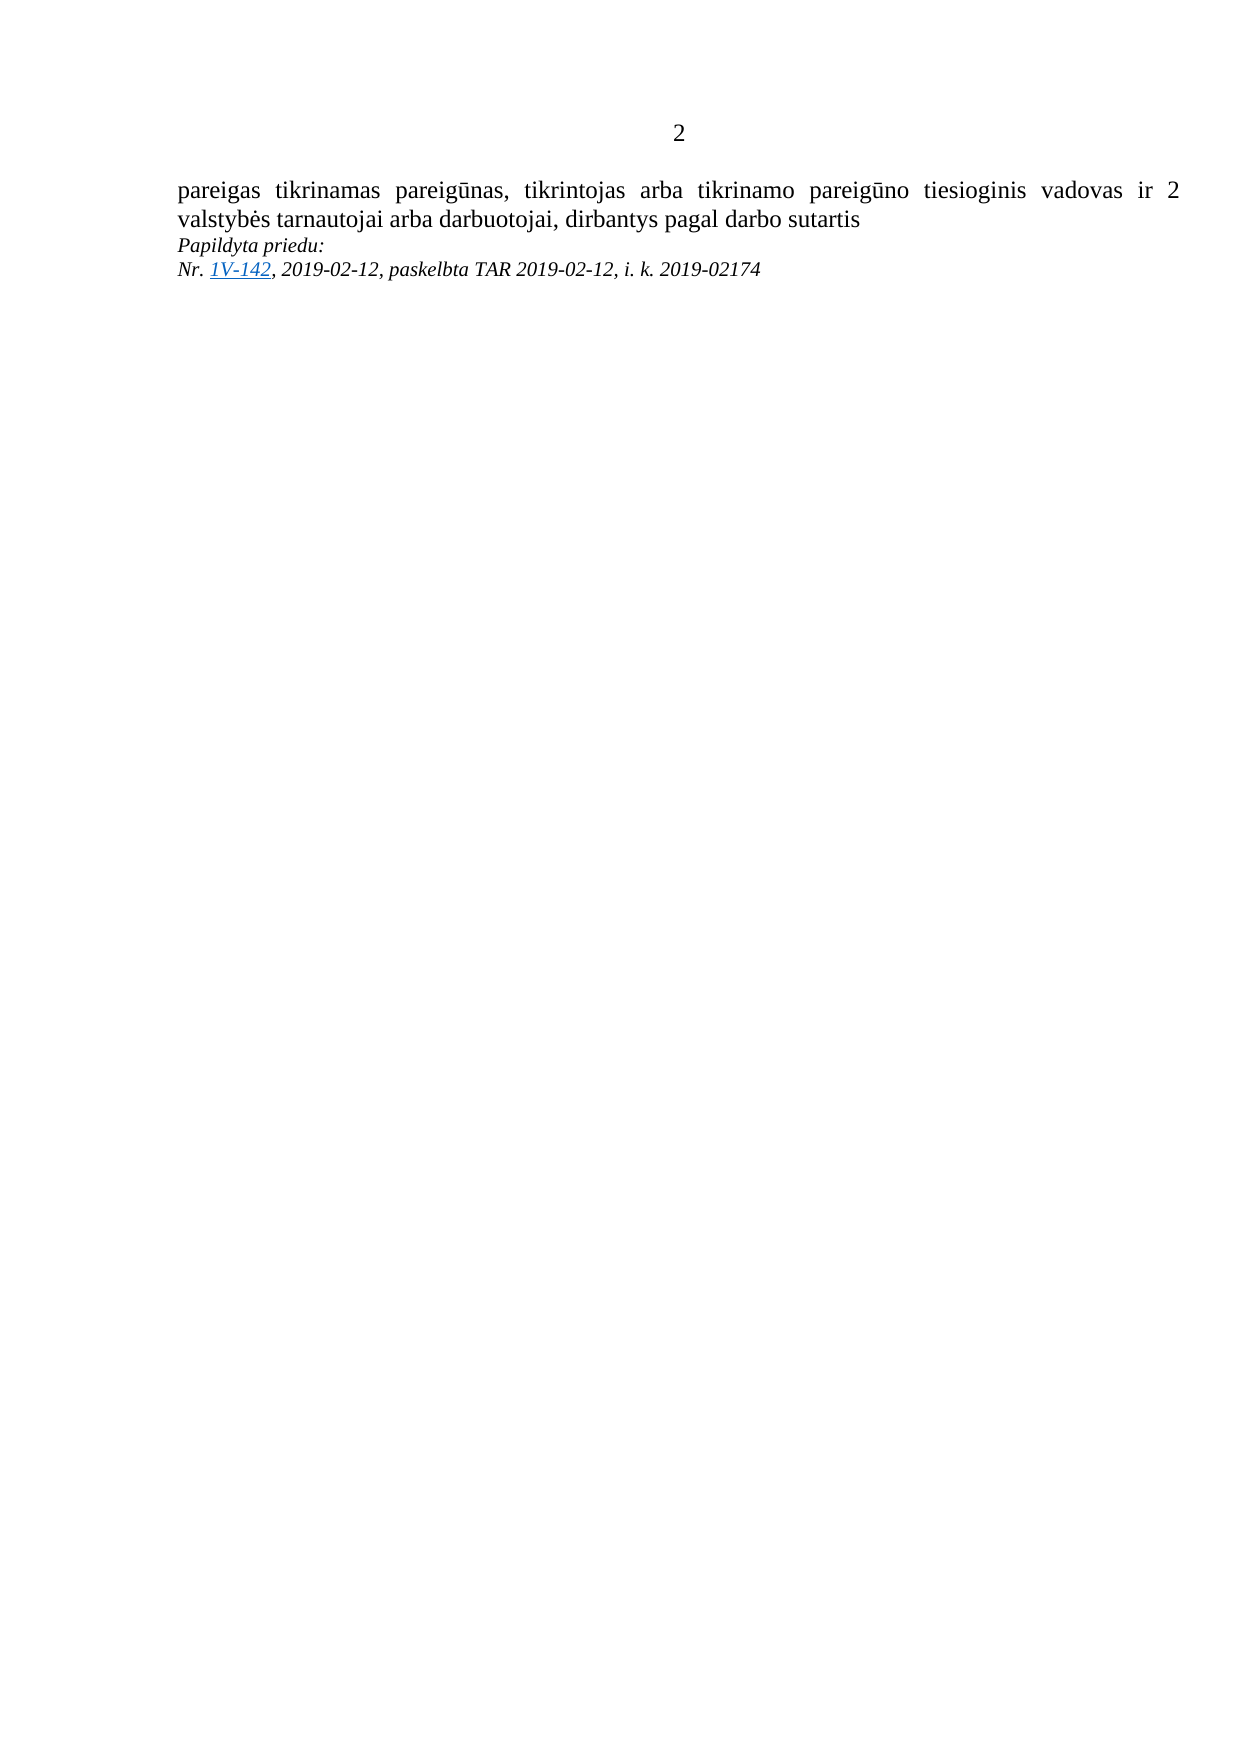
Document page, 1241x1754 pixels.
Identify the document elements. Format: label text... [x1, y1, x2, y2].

text pareigas tikrinamas pareigūnas, tikrintojas arba tikrinamo pareigūno tiesioginis vadovas ir 2 valstybės tarnautojai arba darbuotojai, dirbantys pagal darbo sutartis [177, 176, 1181, 233]
text Nr. 1V-142, 2019-02-12, paskelbta TAR 2019-02-12, i. k. 2019-02174 [177, 257, 1181, 281]
text Papildyta priedu: [177, 233, 1181, 257]
